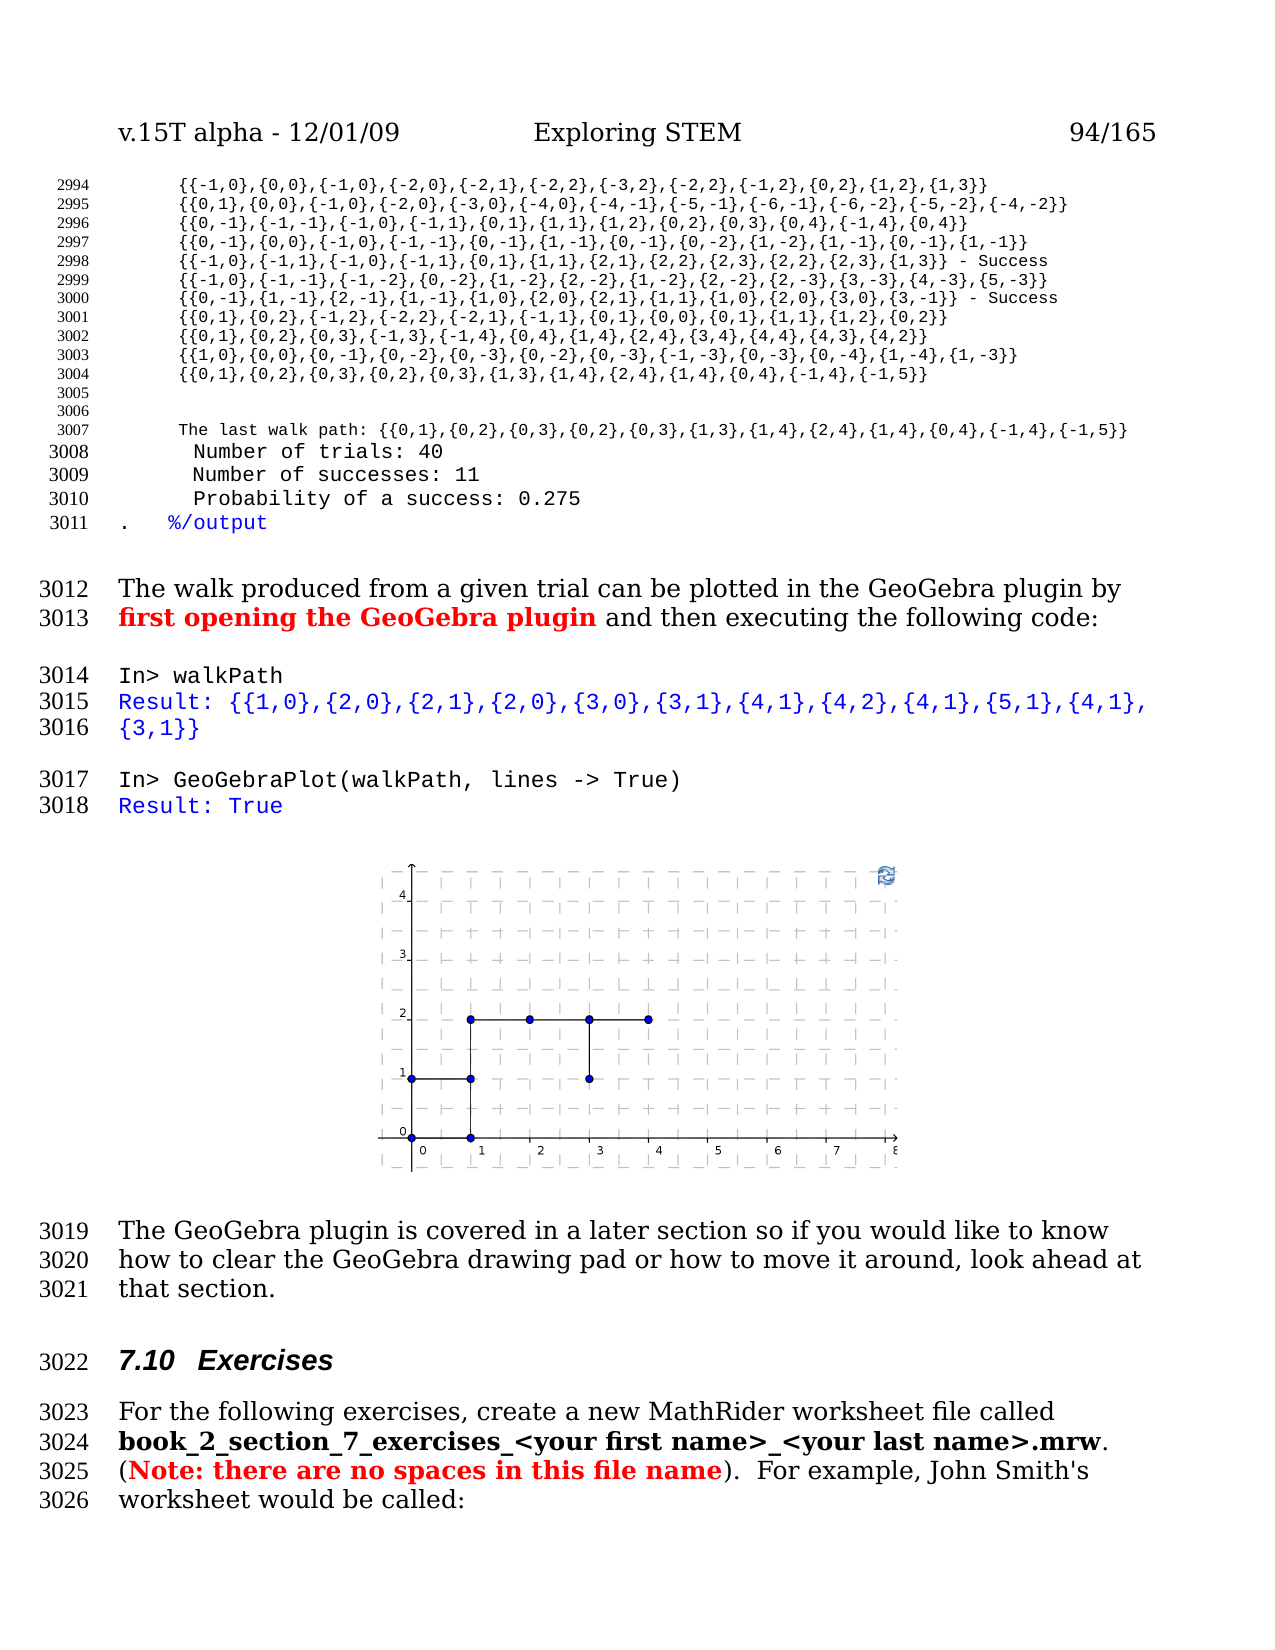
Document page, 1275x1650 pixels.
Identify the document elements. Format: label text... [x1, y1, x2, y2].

text {{0,-1},{1,-1},{2,-1},{1,-1},{1,0},{2,0},{2,1},{1,1},{1,0},{2,0},{3,0},{3,-1}} - Success [118, 290, 1157, 309]
text {{0,-1},{-1,-1},{-1,0},{-1,1},{0,1},{1,1},{1,2},{0,2},{0,3},{0,4},{-1,4},{0,4}} [118, 214, 1157, 233]
text In> walkPath [118, 664, 1157, 690]
text {{0,1},{0,2},{0,3},{0,2},{0,3},{1,3},{1,4},{2,4},{1,4},{0,4},{-1,4},{-1,5}} [118, 365, 1157, 384]
text {{1,0},{0,0},{0,-1},{0,-2},{0,-3},{0,-2},{0,-3},{-1,-3},{0,-3},{0,-4},{1,-4},{1,-3}} [118, 346, 1157, 365]
text {{0,1},{0,2},{-1,2},{-2,2},{-2,1},{-1,1},{0,1},{0,0},{0,1},{1,1},{1,2},{0,2}} [118, 309, 1157, 328]
text {{0,-1},{0,0},{-1,0},{-1,-1},{0,-1},{1,-1},{0,-1},{0,-2},{1,-2},{1,-1},{0,-1},{1,-1}} [118, 233, 1157, 252]
text For the following exercises, create a new MathRider worksheet file called book_2_section_7_exercises_<your first name>_<your last name>.mrw. (Note: there are no spaces in this file name). For example, John Smith's worksheet would be called: [118, 1397, 1157, 1514]
text {{0,1},{0,2},{0,3},{-1,3},{-1,4},{0,4},{1,4},{2,4},{3,4},{4,4},{4,3},{4,2}} [118, 328, 1157, 346]
picture [377, 864, 898, 1172]
text {{-1,0},{-1,-1},{-1,-2},{0,-2},{1,-2},{2,-2},{1,-2},{2,-2},{2,-3},{3,-3},{4,-3},{5,-3}} [118, 271, 1157, 290]
text Number of successes: 11 [118, 464, 1157, 488]
text {{0,1},{0,0},{-1,0},{-2,0},{-3,0},{-4,0},{-4,-1},{-5,-1},{-6,-1},{-6,-2},{-5,-2},{-4,-2}} [118, 196, 1157, 214]
text Result: {{1,0},{2,0},{2,1},{2,0},{3,0},{3,1},{4,1},{4,2},{4,1},{5,1},{4,1},{3,1}} [118, 690, 1157, 742]
text The GeoGebra plugin is covered in a later section so if you would like to know how to clear the GeoGebra drawing pad or how to move it around, look ahead at that section. [118, 1216, 1157, 1304]
text Probability of a success: 0.275 [118, 488, 1157, 512]
text {{-1,0},{-1,1},{-1,0},{-1,1},{0,1},{1,1},{2,1},{2,2},{2,3},{2,2},{2,3},{1,3}} - Success [118, 252, 1157, 271]
text In> GeoGebraPlot(walkPath, lines -> True) [118, 768, 1157, 794]
text Number of trials: 40 [118, 441, 1157, 464]
text {{-1,0},{0,0},{-1,0},{-2,0},{-2,1},{-2,2},{-3,2},{-2,2},{-1,2},{0,2},{1,2},{1,3}} [118, 177, 1157, 196]
text The walk produced from a given trial can be plotted in the GeoGebra plugin by first opening the GeoGebra plugin and then executing the following code: [118, 574, 1157, 632]
text The last walk path: {{0,1},{0,2},{0,3},{0,2},{0,3},{1,3},{1,4},{2,4},{1,4},{0,4},{-1,4},{-1,5}} [118, 422, 1157, 441]
text . %/output [118, 512, 1157, 535]
subtitle Exercises [118, 1343, 1157, 1376]
text Result: True [118, 794, 1157, 820]
